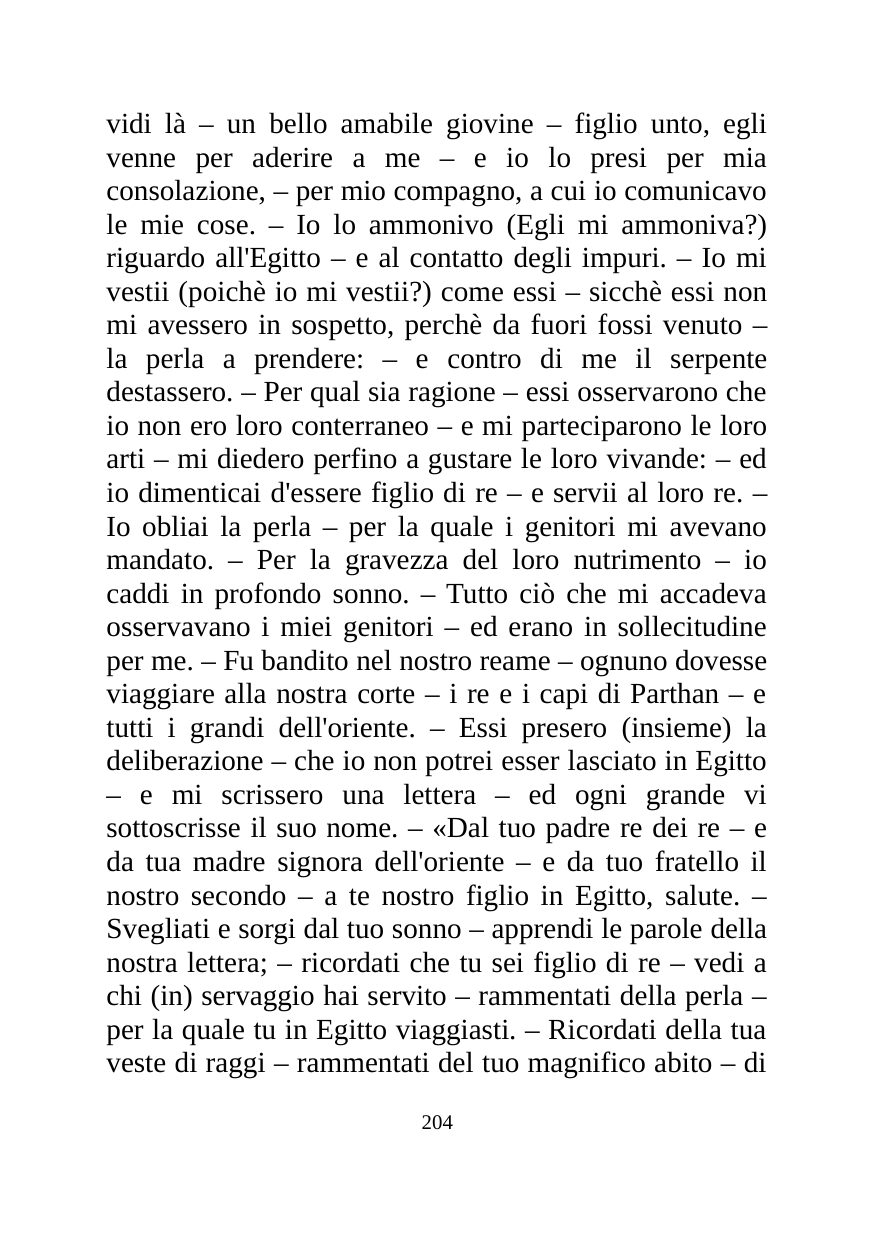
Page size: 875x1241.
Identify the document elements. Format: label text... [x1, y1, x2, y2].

text vidi là – un bello amabile giovine – figlio unto, egli venne per aderire a me – e io lo presi per mia consolazione, – per mio compagno, a cui io comunicavo le mie cose. – Io lo ammonivo (Egli mi ammoniva?) riguardo all'Egitto – e al contatto degli impuri. – Io mi vestii (poichè io mi vestii?) come essi – sicchè essi non mi avessero in sospetto, perchè da fuori fossi venuto – la perla a prendere: – e contro di me il serpente destassero. – Per qual sia ragione – essi osservarono che io non ero loro conterraneo – e mi parteciparono le loro arti – mi diedero perfino a gustare le loro vivande: – ed io dimenticai d'essere figlio di re – e servii al loro re. – Io obliai la perla – per la quale i genitori mi avevano mandato. – Per la gravezza del loro nutrimento – io caddi in profondo sonno. – Tutto ciò che mi accadeva osservavano i miei genitori – ed erano in sollecitudine per me. – Fu bandito nel nostro reame – ognuno dovesse viaggiare alla nostra corte – i re e i capi di Parthan – e tutti i grandi dell'oriente. – Essi presero (insieme) la deliberazione – che io non potrei esser lasciato in Egitto – e mi scrissero una lettera – ed ogni grande vi sottoscrisse il suo nome. – «Dal tuo padre re dei re – e da tua madre signora dell'oriente – e da tuo fratello il nostro secondo – a te nostro figlio in Egitto, salute. – Svegliati e sorgi dal tuo sonno – apprendi le parole della nostra lettera; – ricordati che tu sei figlio di re – vedi a chi (in) servaggio hai servito – rammentati della perla – per la quale tu in Egitto viaggiasti. – Ricordati della tua veste di raggi – rammentati del tuo magnifico abito – di [106, 106, 768, 1079]
